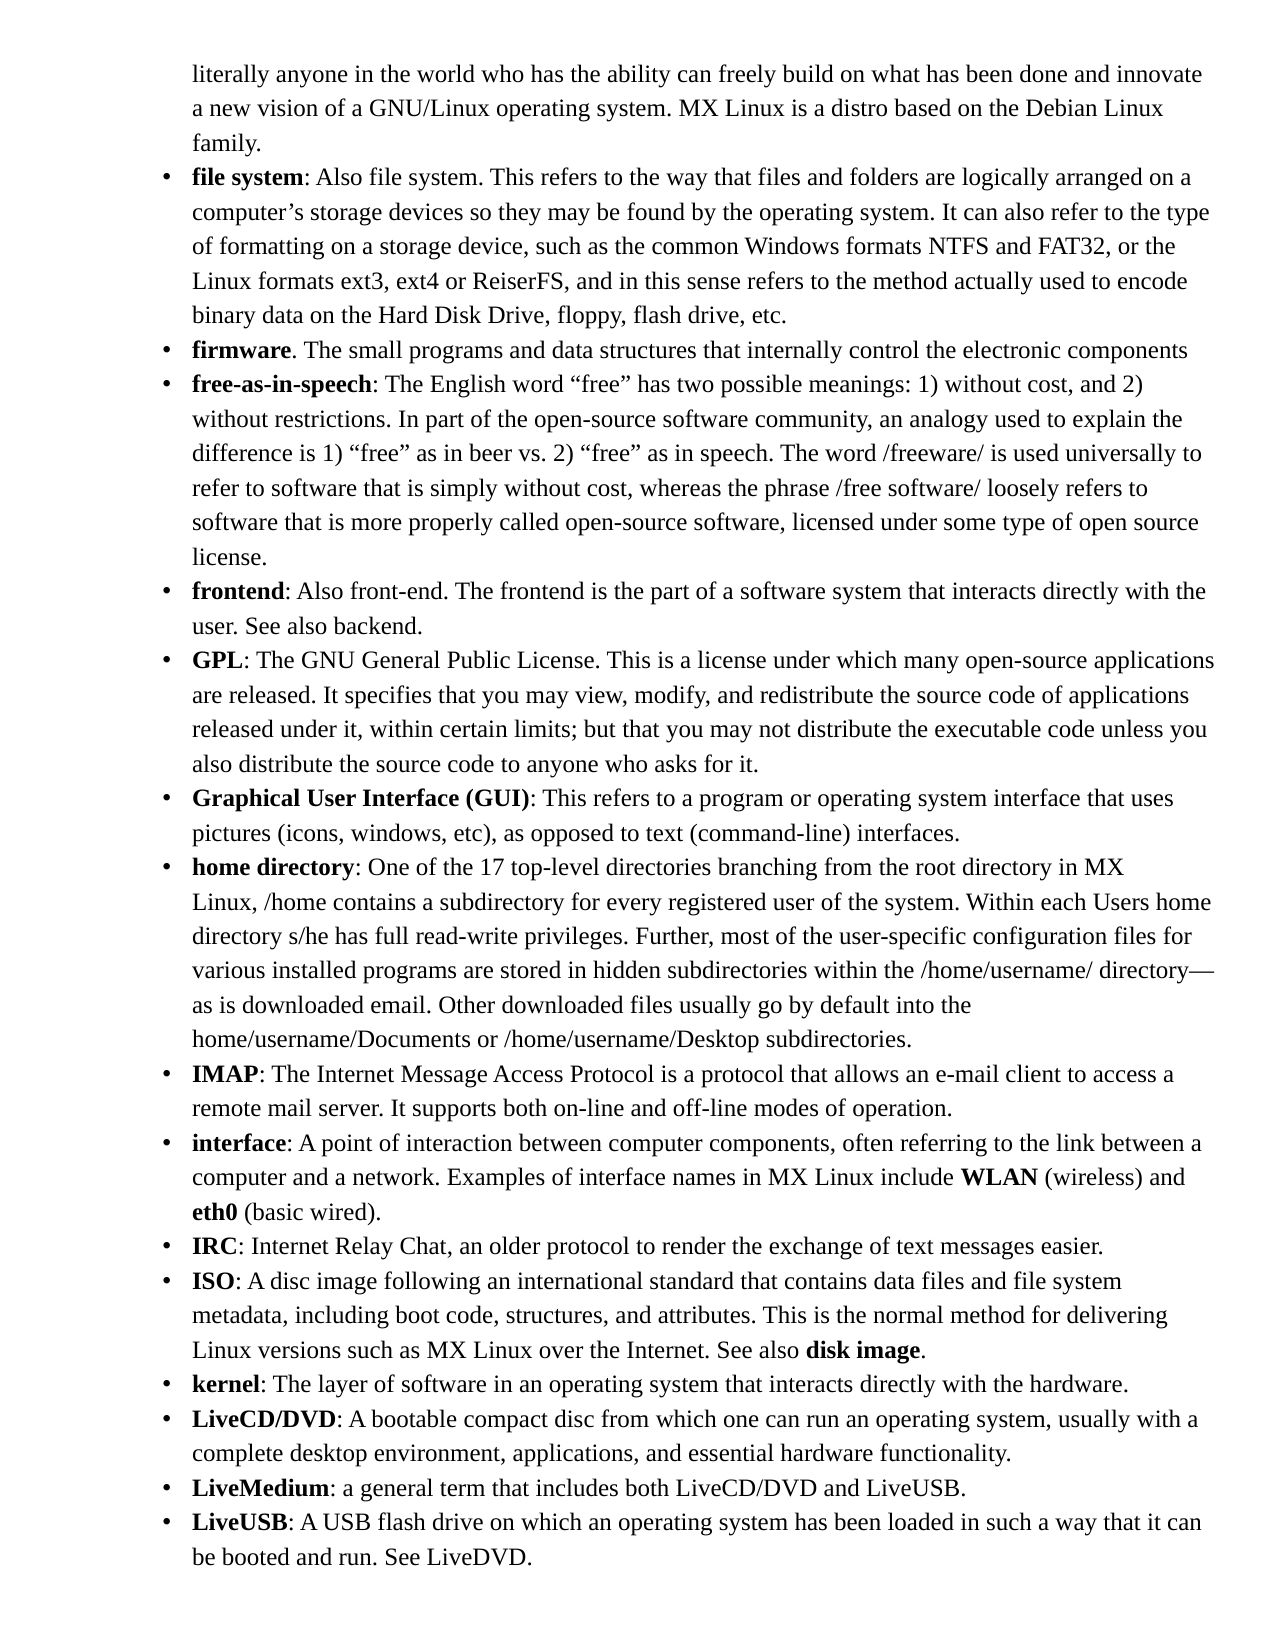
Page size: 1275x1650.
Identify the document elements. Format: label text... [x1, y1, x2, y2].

list home directory: One of the 17 top-level directories branching from the root directory in MX Linux, /home contains a subdirectory for every registered user of the system. Within each Users home directory s/he has full read-write privileges. Further, most of the user-specific configuration files for various installed programs are stored in hidden subdirectories within the /home/username/ directory—as is downloaded email. Other downloaded files usually go by default into the home/username/Documents or /home/username/Desktop subdirectories. [162, 852, 1216, 1053]
list LiveMedium: a general term that includes both LiveCD/DVD and LiveUSB. [162, 1473, 1216, 1501]
list IRC: Internet Relay Chat, an older protocol to render the exchange of text messages easier. [162, 1231, 1216, 1260]
list IMAP: The Internet Message Access Protocol is a protocol that allows an e-mail client to access a remote mail server. It supports both on-line and off-line modes of operation. [162, 1059, 1216, 1122]
list LiveUSB: A USB flash drive on which an operating system has been loaded in such a way that it can be booted and run. See LiveDVD. [162, 1507, 1216, 1570]
list firmware. The small programs and data structures that internally control the electronic components [162, 335, 1216, 364]
list Graphical User Interface (GUI): This refers to a program or operating system interface that uses pictures (icons, windows, etc), as opposed to text (command-line) interfaces. [162, 783, 1216, 846]
list GPL: The GNU General Public License. This is a license under which many open-source applications are released. It specifies that you may view, modify, and redistribute the source code of applications released under it, within certain limits; but that you may not distribute the executable code unless you also distribute the source code to anyone who asks for it. [162, 645, 1216, 777]
list file system: Also file system. This refers to the way that files and folders are logically arranged on a computer’s storage devices so they may be found by the operating system. It can also refer to the type of formatting on a storage device, such as the common Windows formats NTFS and FAT32, or the Linux formats ext3, ext4 or ReiserFS, and in this sense refers to the method actually used to encode binary data on the Hard Disk Drive, floppy, flash drive, etc. [162, 162, 1216, 329]
list literally anyone in the world who has the ability can freely build on what has been done and innovate a new vision of a GNU/Linux operating system. MX Linux is a distro based on the Debian Linux family. [162, 59, 1216, 157]
list kernel: The layer of software in an operating system that interacts directly with the hardware. [162, 1369, 1216, 1398]
list ISO: A disc image following an international standard that contains data files and file system metadata, including boot code, structures, and attributes. This is the normal method for delivering Linux versions such as MX Linux over the Internet. See also disk image. [162, 1266, 1216, 1363]
list LiveCD/DVD: A bootable compact disc from which one can run an operating system, usually with a complete desktop environment, applications, and essential hardware functionality. [162, 1404, 1216, 1467]
list interface: A point of interaction between computer components, often referring to the link between a computer and a network. Examples of interface names in MX Linux include WLAN (wireless) and eth0 (basic wired). [162, 1128, 1216, 1226]
list free-as-in-speech: The English word “free” has two possible meanings: 1) without cost, and 2) without restrictions. In part of the open-source software community, an analogy used to explain the difference is 1) “free” as in beer vs. 2) “free” as in speech. The word /freeware/ is used universally to refer to software that is simply without cost, whereas the phrase /free software/ loosely refers to software that is more properly called open-source software, licensed under some type of open source license. [162, 369, 1216, 571]
list frontend: Also front-end. The frontend is the part of a software system that interacts directly with the user. See also backend. [162, 576, 1216, 639]
